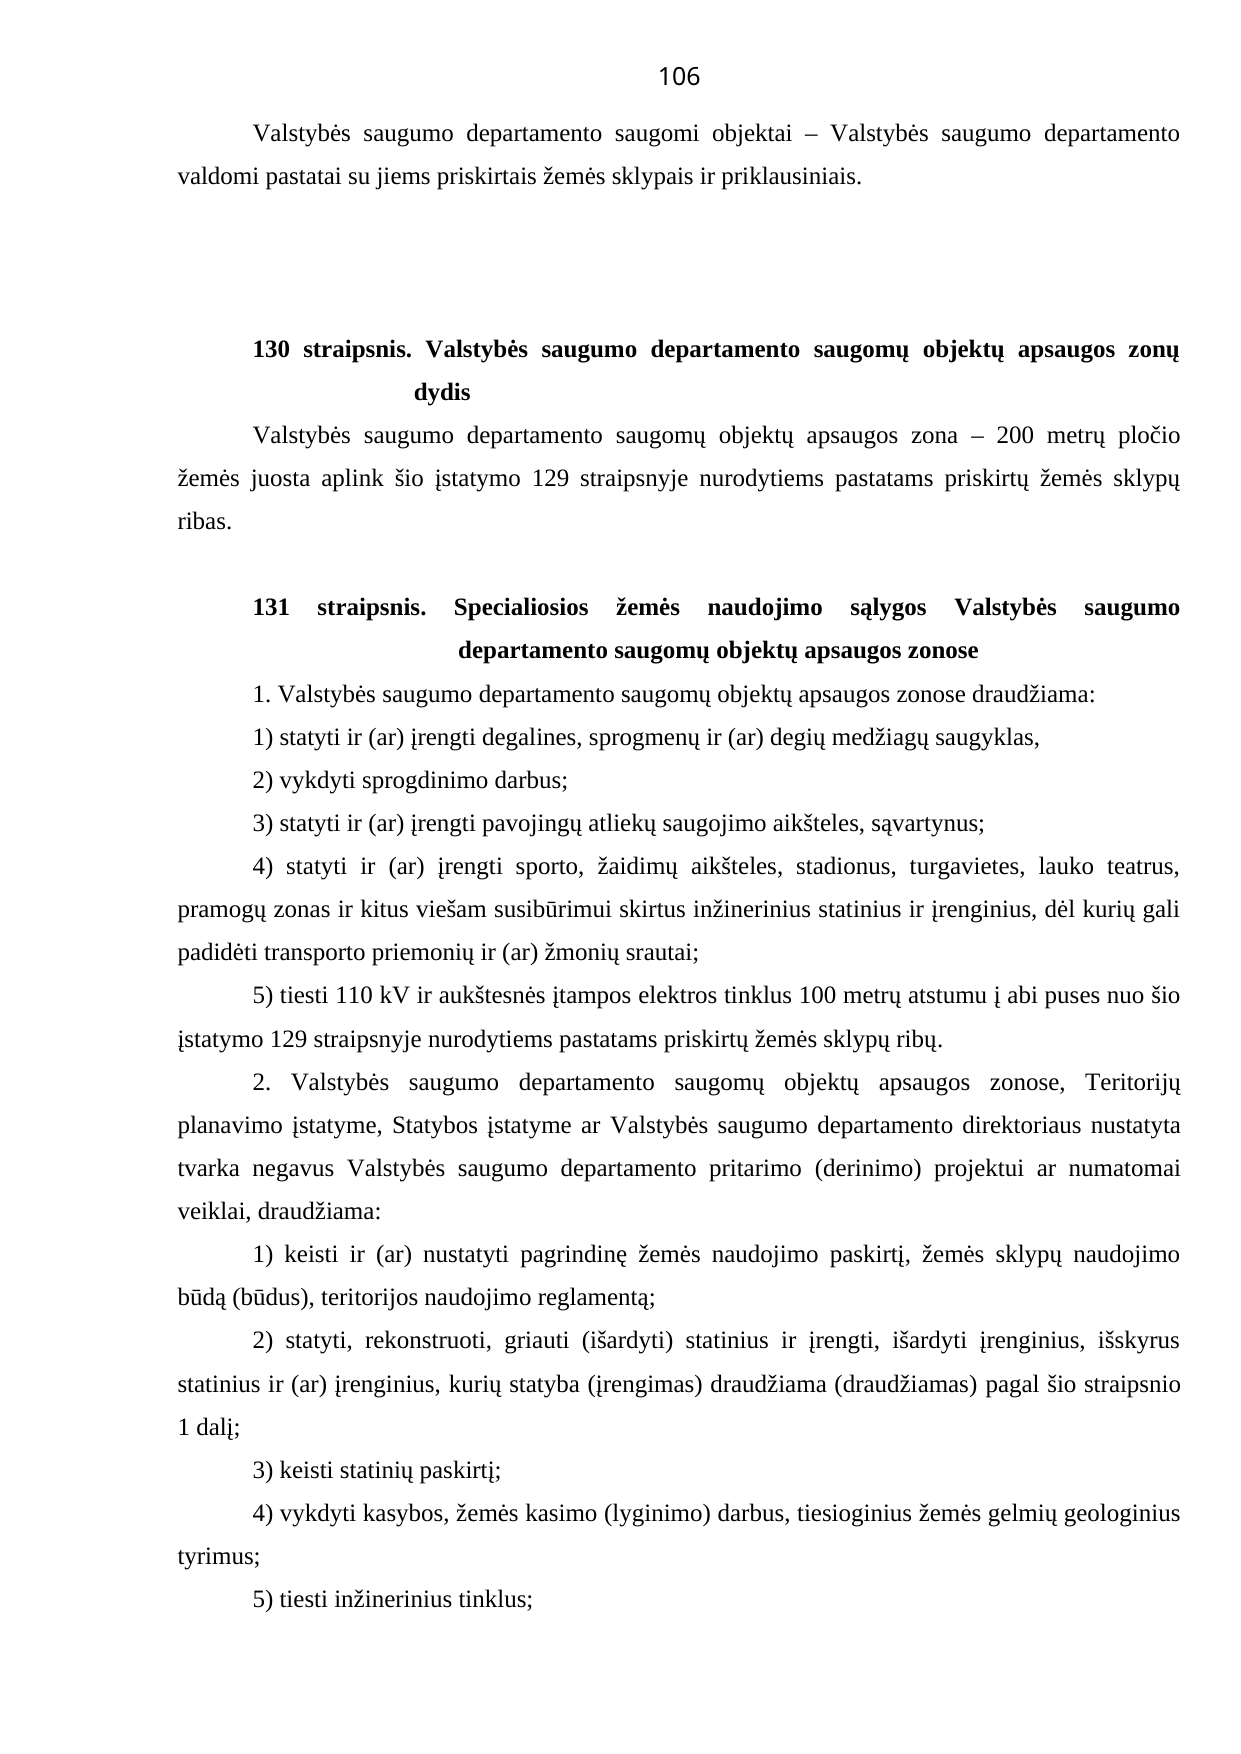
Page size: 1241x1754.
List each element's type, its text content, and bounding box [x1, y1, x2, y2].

text Valstybės saugumo departamento saugomi objektai – Valstybės saugumo departamento valdomi pastatai su jiems priskirtais žemės sklypais ir priklausiniais. [177, 118, 1181, 190]
text 3) statyti ir (ar) įrengti pavojingų atliekų saugojimo aikšteles, sąvartynus; [177, 808, 1181, 837]
text 2) statyti, rekonstruoti, griauti (išardyti) statinius ir įrengti, išardyti įrenginius, išskyrus statinius ir (ar) įrenginius, kurių statyba (įrengimas) draudžiama (draudžiamas) pagal šio straipsnio 1 dalį; [177, 1326, 1181, 1441]
text 1. Valstybės saugumo departamento saugomų objektų apsaugos zonose draudžiama: [177, 679, 1181, 707]
text 1) statyti ir (ar) įrengti degalines, sprogmenų ir (ar) degių medžiagų saugyklas, [177, 722, 1181, 751]
text 4) vykdyti kasybos, žemės kasimo (lyginimo) darbus, tiesioginius žemės gelmių geologinius tyrimus; [177, 1498, 1181, 1570]
text 130 straipsnis. Valstybės saugumo departamento saugomų objektų apsaugos zonų dydis [252, 334, 1181, 406]
text 4) statyti ir (ar) įrengti sporto, žaidimų aikšteles, stadionus, turgavietes, lauko teatrus, pramogų zonas ir kitus viešam susibūrimui skirtus inžinerinius statinius ir įrenginius, dėl kurių gali padidėti transporto priemonių ir (ar) žmonių srautai; [177, 851, 1181, 966]
text 131 straipsnis. Specialiosios žemės naudojimo sąlygos Valstybės saugumo departamento saugomų objektų apsaugos zonose [252, 592, 1181, 664]
text 2. Valstybės saugumo departamento saugomų objektų apsaugos zonose, Teritorijų planavimo įstatyme, Statybos įstatyme ar Valstybės saugumo departamento direktoriaus nustatyta tvarka negavus Valstybės saugumo departamento pritarimo (derinimo) projektui ar numatomai veiklai, draudžiama: [177, 1067, 1181, 1225]
text 2) vykdyti sprogdinimo darbus; [177, 765, 1181, 794]
text 3) keisti statinių paskirtį; [177, 1455, 1181, 1484]
text 5) tiesti inžinerinius tinklus; [177, 1584, 1181, 1613]
text 5) tiesti 110 kV ir aukštesnės įtampos elektros tinklus 100 metrų atstumu į abi puses nuo šio įstatymo 129 straipsnyje nurodytiems pastatams priskirtų žemės sklypų ribų. [177, 981, 1181, 1052]
text 1) keisti ir (ar) nustatyti pagrindinę žemės naudojimo paskirtį, žemės sklypų naudojimo būdą (būdus), teritorijos naudojimo reglamentą; [177, 1239, 1181, 1311]
text Valstybės saugumo departamento saugomų objektų apsaugos zona – 200 metrų pločio žemės juosta aplink šio įstatymo 129 straipsnyje nurodytiems pastatams priskirtų žemės sklypų ribas. [177, 420, 1181, 535]
